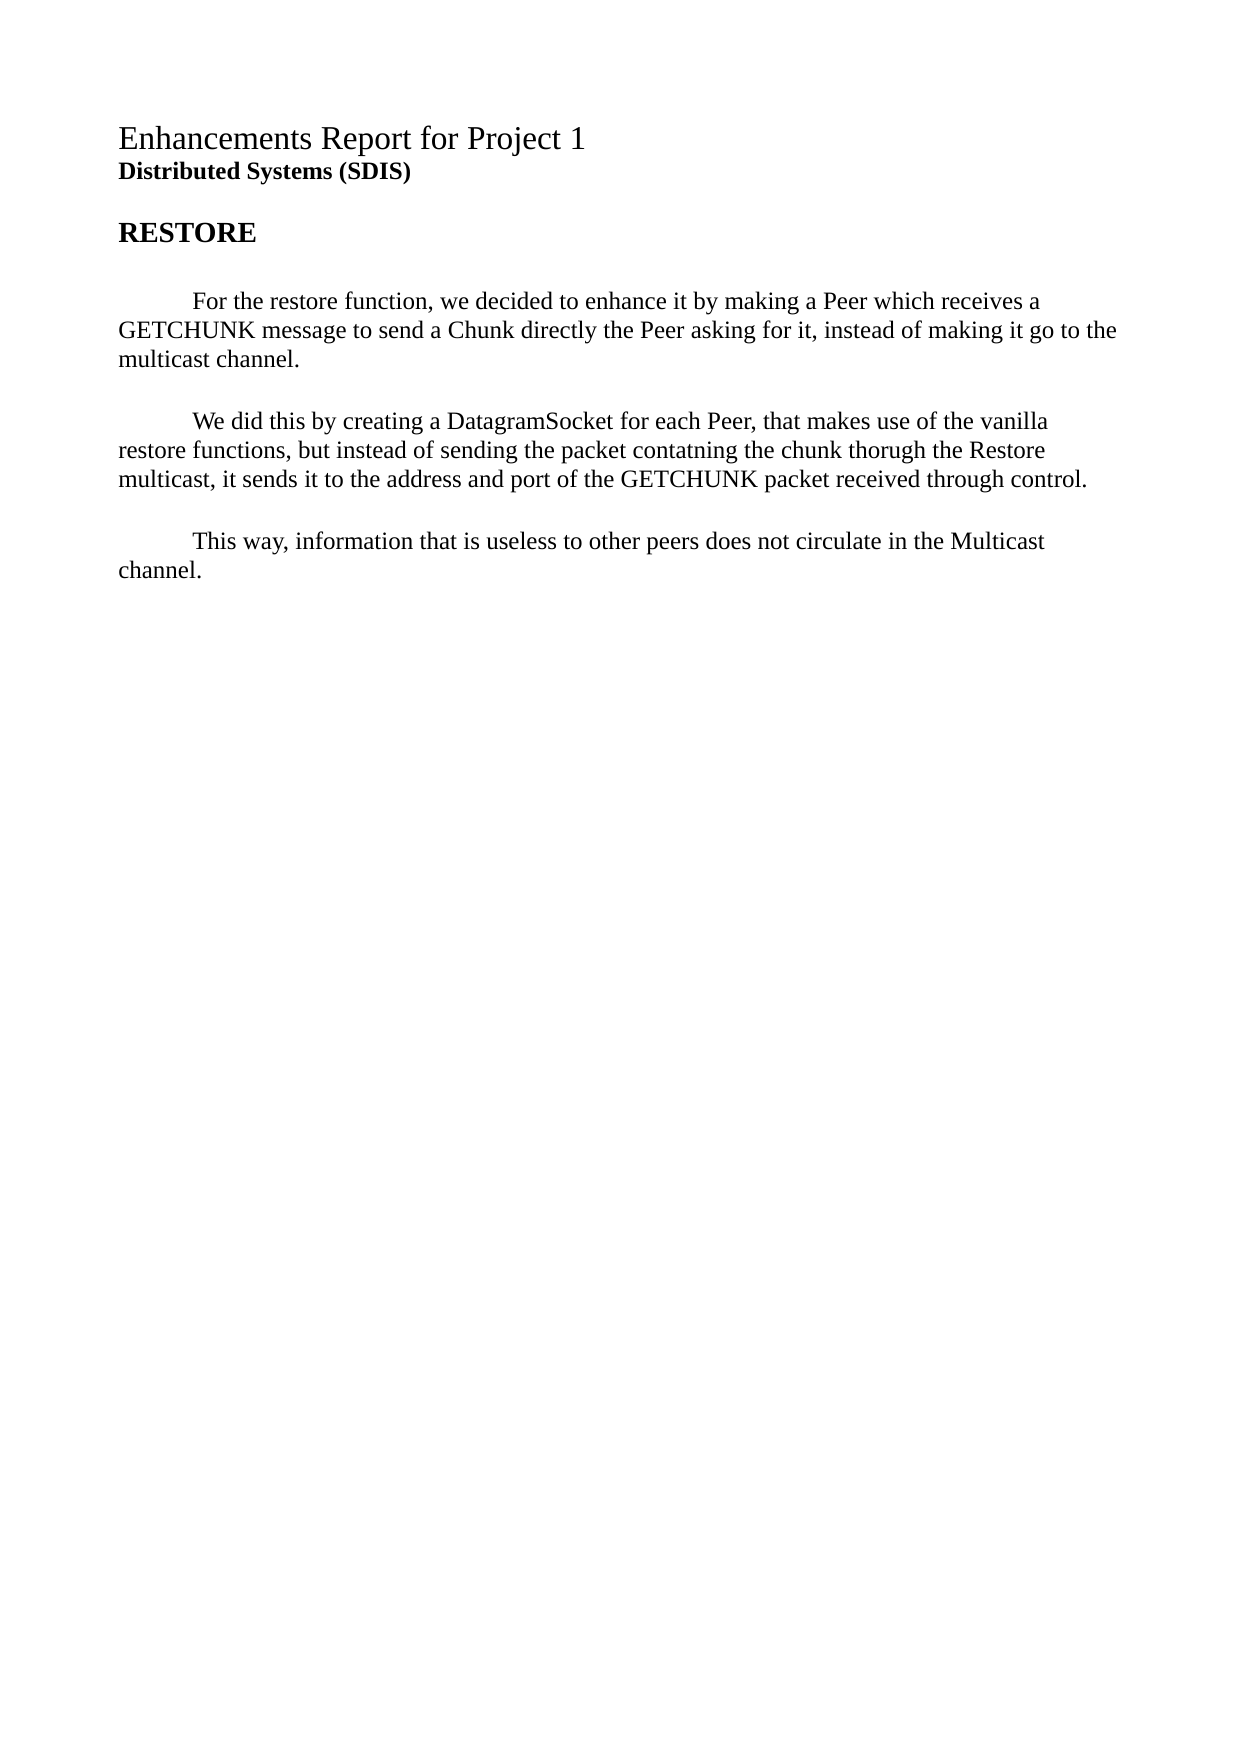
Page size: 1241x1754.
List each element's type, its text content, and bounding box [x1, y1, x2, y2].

text This way, information that is useless to other peers does not circulate in the Multicast channel. [118, 526, 1122, 584]
text RESTORE [118, 215, 1122, 248]
text For the restore function, we decided to enhance it by making a Peer which receives a GETCHUNK message to send a Chunk directly the Peer asking for it, instead of making it go to the multicast channel. [118, 282, 1122, 373]
text We did this by creating a DatagramSocket for each Peer, that makes use of the vanilla restore functions, but instead of sending the packet contatning the chunk thorugh the Restore multicast, it sends it to the address and port of the GETCHUNK packet received through control. [118, 406, 1122, 493]
